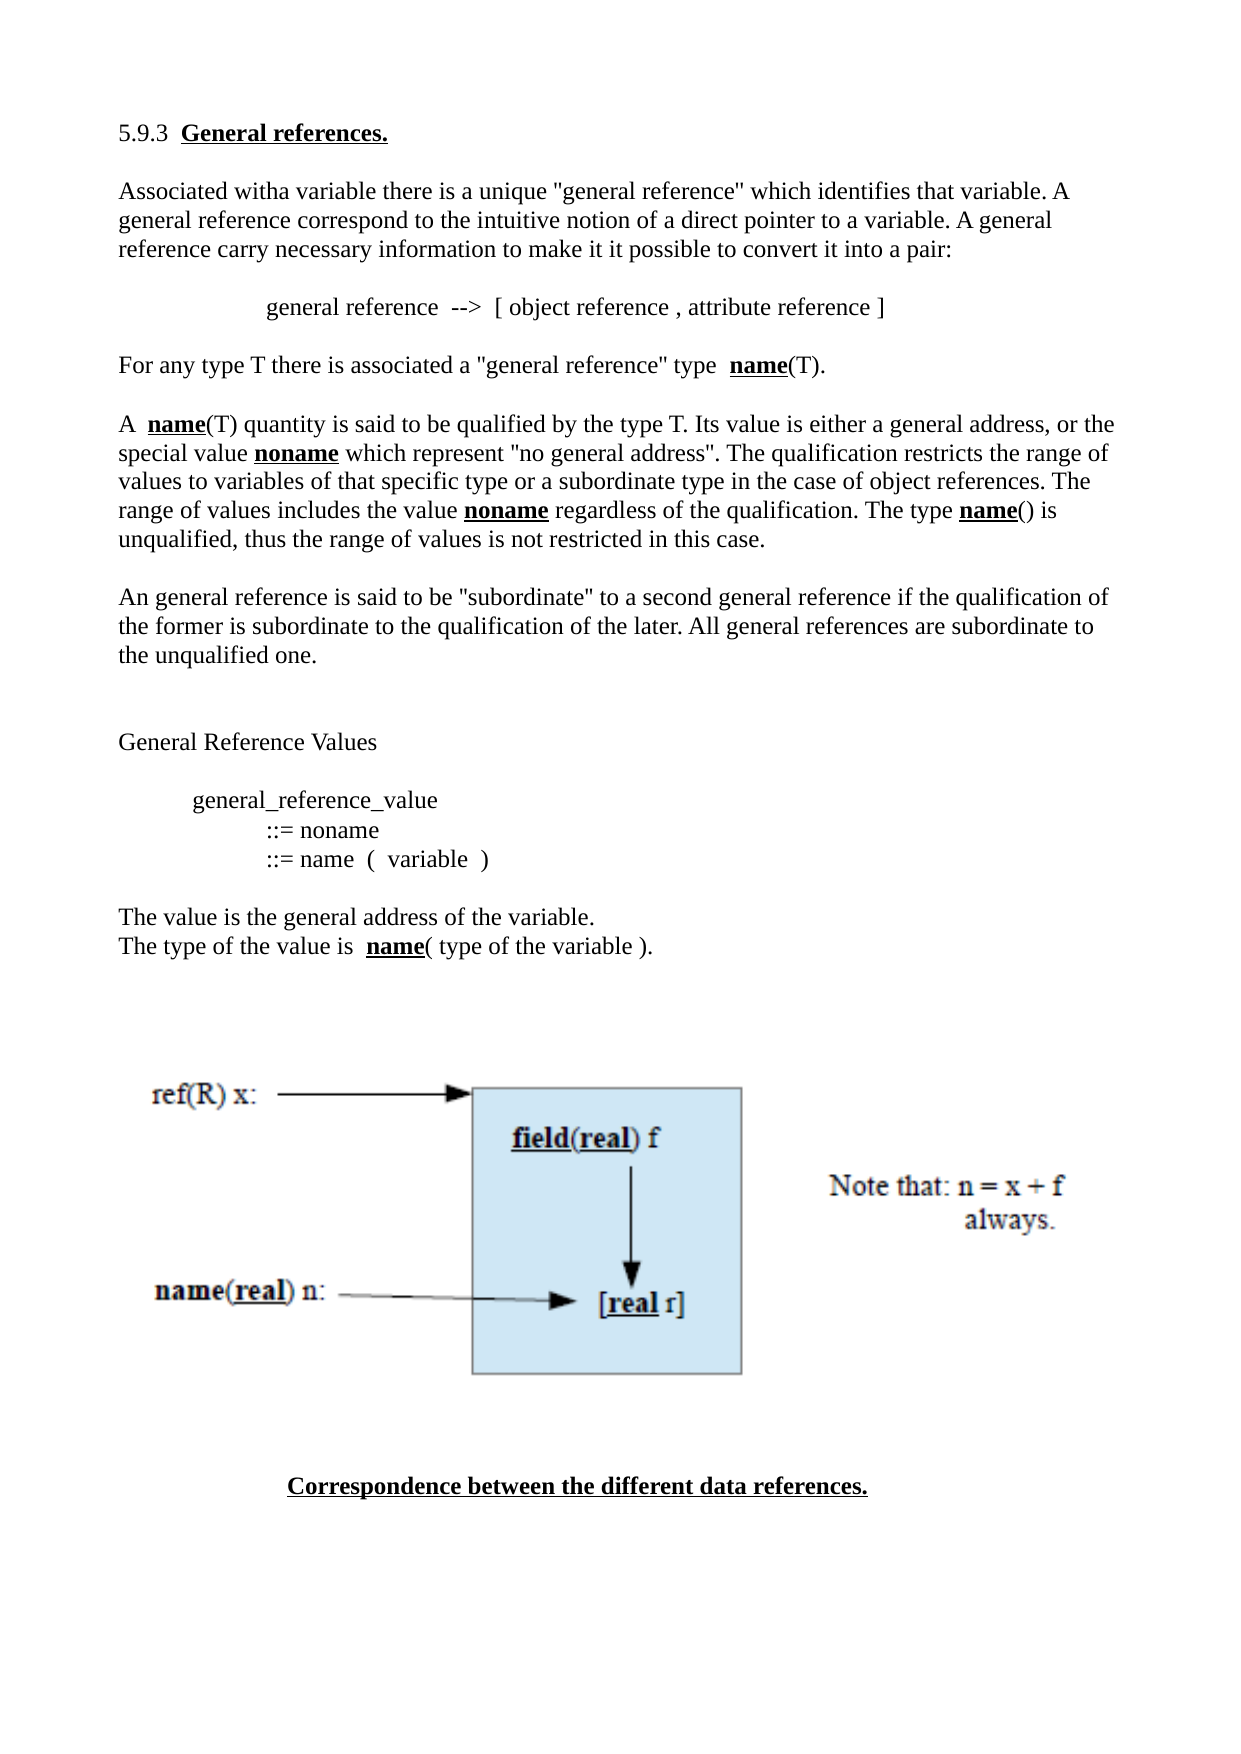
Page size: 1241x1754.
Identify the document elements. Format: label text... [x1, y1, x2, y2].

text The value is the general address of the variable. [118, 902, 1122, 931]
text For any type T there is associated a ''general reference'' type name(T). [118, 351, 1122, 379]
text 5.9.3 General references. [118, 118, 1122, 147]
text Correspondence between the different data references. [118, 1471, 1122, 1500]
text Associated witha variable there is a unique ''general reference'' which identifies that variable. A general reference correspond to the intuitive notion of a direct pointer to a variable. A general reference carry necessary information to make it it possible to convert it into a pair: [118, 176, 1122, 263]
text general reference --> [ object reference , attribute reference ] [118, 292, 1122, 321]
text General Reference Values [118, 727, 1122, 756]
text A name(T) quantity is said to be qualified by the type T. Its value is either a general address, or the special value noname which represent ''no general address''. The qualification restricts the range of values to variables of that specific type or a subordinate type in the case of object references. The range of values includes the value noname regardless of the qualification. The type name() is unqualified, thus the range of values is not restricted in this case. [118, 409, 1122, 553]
text ::= noname [118, 815, 1122, 843]
text An general reference is said to be ''subordinate'' to a second general reference if the qualification of the former is subordinate to the qualification of the later. All general references are subordinate to the unqualified one. [118, 582, 1122, 668]
text ::= name ( variable ) [118, 844, 1122, 873]
text The type of the value is name( type of the variable ). [118, 931, 1122, 960]
text general_reference_value [118, 786, 1122, 814]
picture [126, 1048, 1114, 1413]
